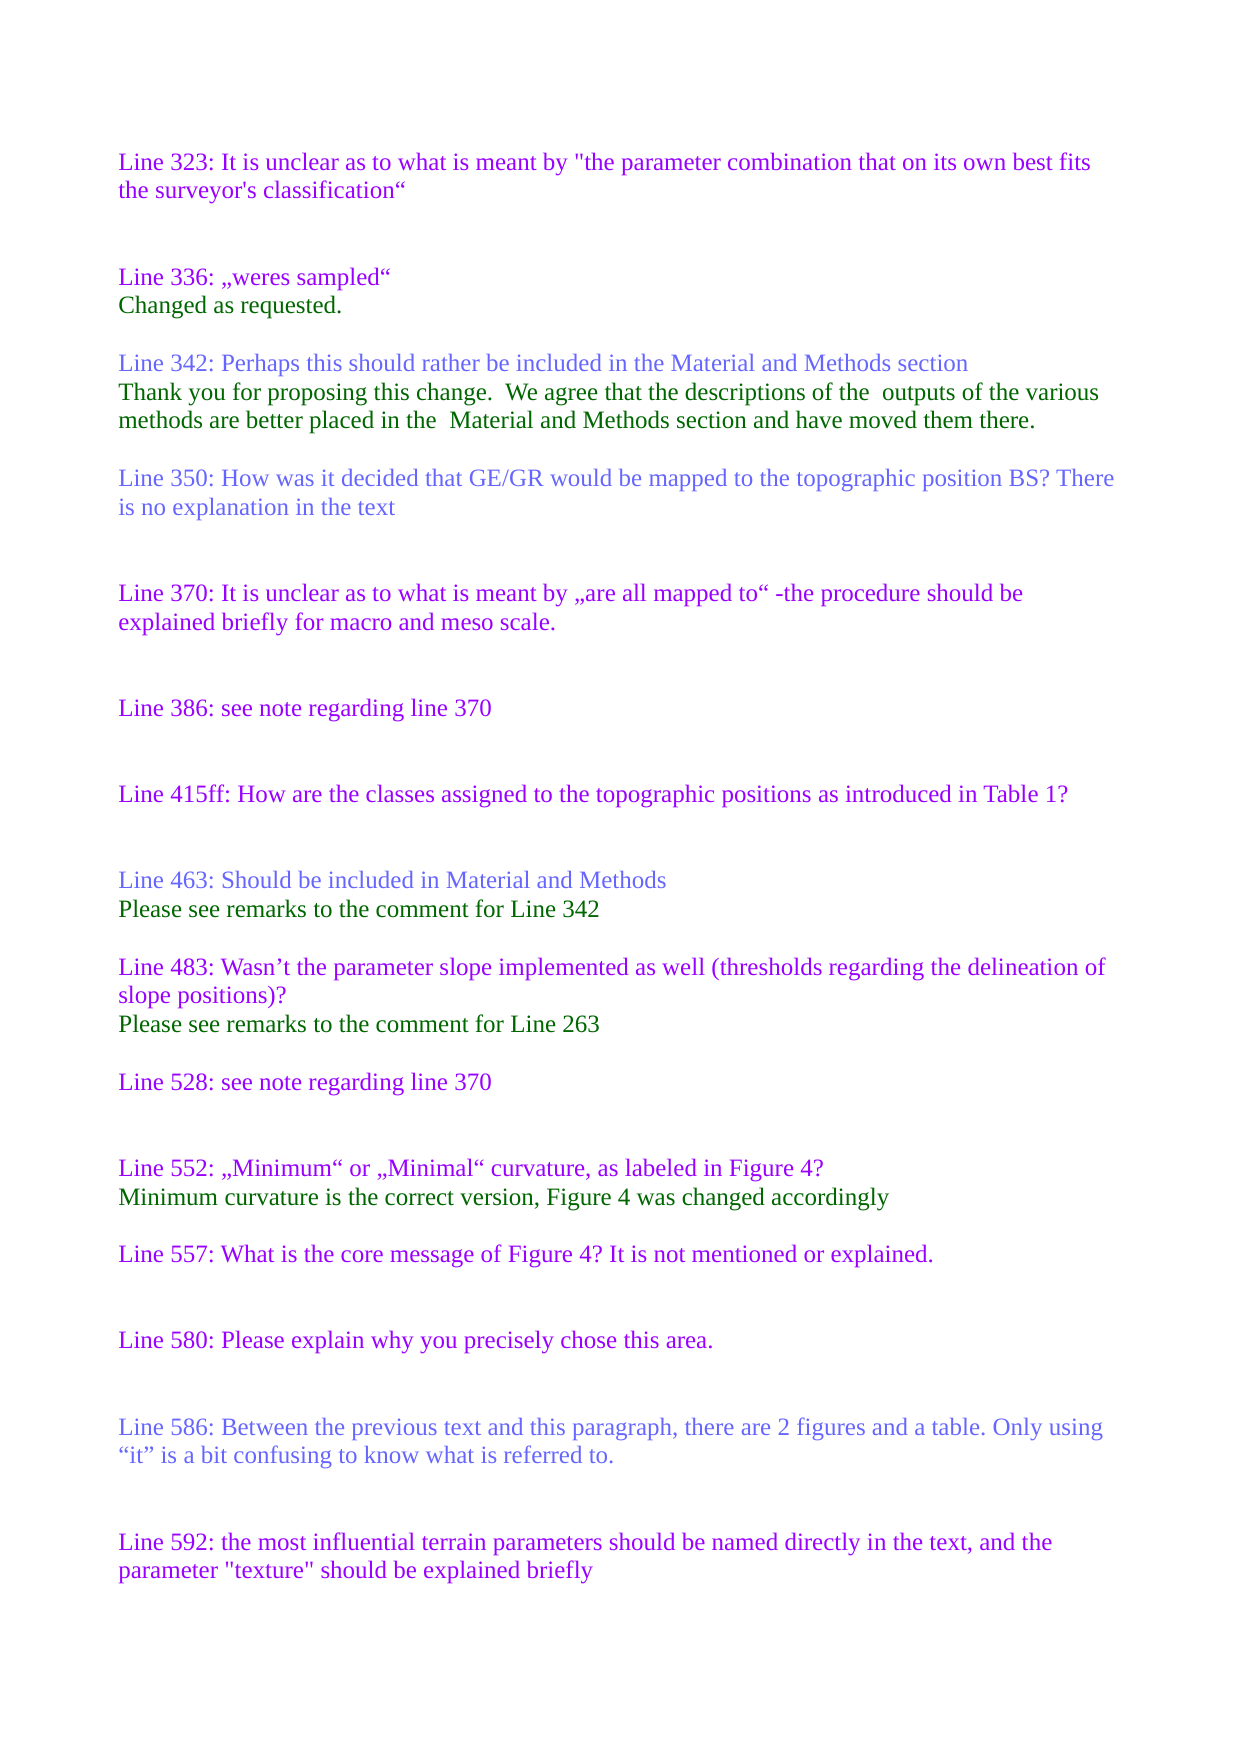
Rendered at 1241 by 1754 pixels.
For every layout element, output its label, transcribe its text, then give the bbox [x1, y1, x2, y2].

text Line 342: Perhaps this should rather be included in the Material and Methods section [118, 348, 1122, 377]
text Thank you for proposing this change. We agree that the descriptions of the outputs of the various methods are better placed in the Material and Methods section and have moved them there. [118, 377, 1122, 434]
text Line 350: How was it decided that GE/GR would be mapped to the topographic position BS? There is no explanation in the text [118, 463, 1122, 521]
text Line 336: „weres sampled“ [118, 262, 1122, 291]
text Line 463: Should be included in Material and Methods [118, 866, 1122, 894]
text Line 323: It is unclear as to what is meant by "the parameter combination that on its own best fits [118, 147, 1122, 176]
text Line 386: see note regarding line 370 [118, 693, 1122, 722]
text Line 557: What is the core message of Figure 4? It is not mentioned or explained. [118, 1239, 1122, 1268]
text Line 415ff: How are the classes assigned to the topographic positions as introduced in Table 1? [118, 779, 1122, 808]
text slope positions)? [118, 981, 1122, 1009]
text Line 370: It is unclear as to what is meant by „are all mapped to“ -the procedure should be [118, 578, 1122, 607]
text Line 528: see note regarding line 370 [118, 1067, 1122, 1096]
text Minimum curvature is the correct version, Figure 4 was changed accordingly [118, 1182, 1122, 1211]
text Line 483: Wasn’t the parameter slope implemented as well (thresholds regarding the delineation of [118, 952, 1122, 981]
text the surveyor's classification“ [118, 176, 1122, 204]
text Line 586: Between the previous text and this paragraph, there are 2 figures and a table. Only using “it” is a bit confusing to know what is referred to. [118, 1412, 1122, 1469]
text Line 592: the most influential terrain parameters should be named directly in the text, and the [118, 1527, 1122, 1556]
text explained briefly for macro and meso scale. [118, 607, 1122, 636]
text Please see remarks to the comment for Line 342 [118, 894, 1122, 923]
text Changed as requested. [118, 291, 1122, 319]
text Line 580: Please explain why you precisely chose this area. [118, 1326, 1122, 1354]
text Line 552: „Minimum“ or „Minimal“ curvature, as labeled in Figure 4? [118, 1153, 1122, 1182]
text Please see remarks to the comment for Line 263 [118, 1009, 1122, 1038]
text parameter "texture" should be explained briefly [118, 1556, 1122, 1584]
